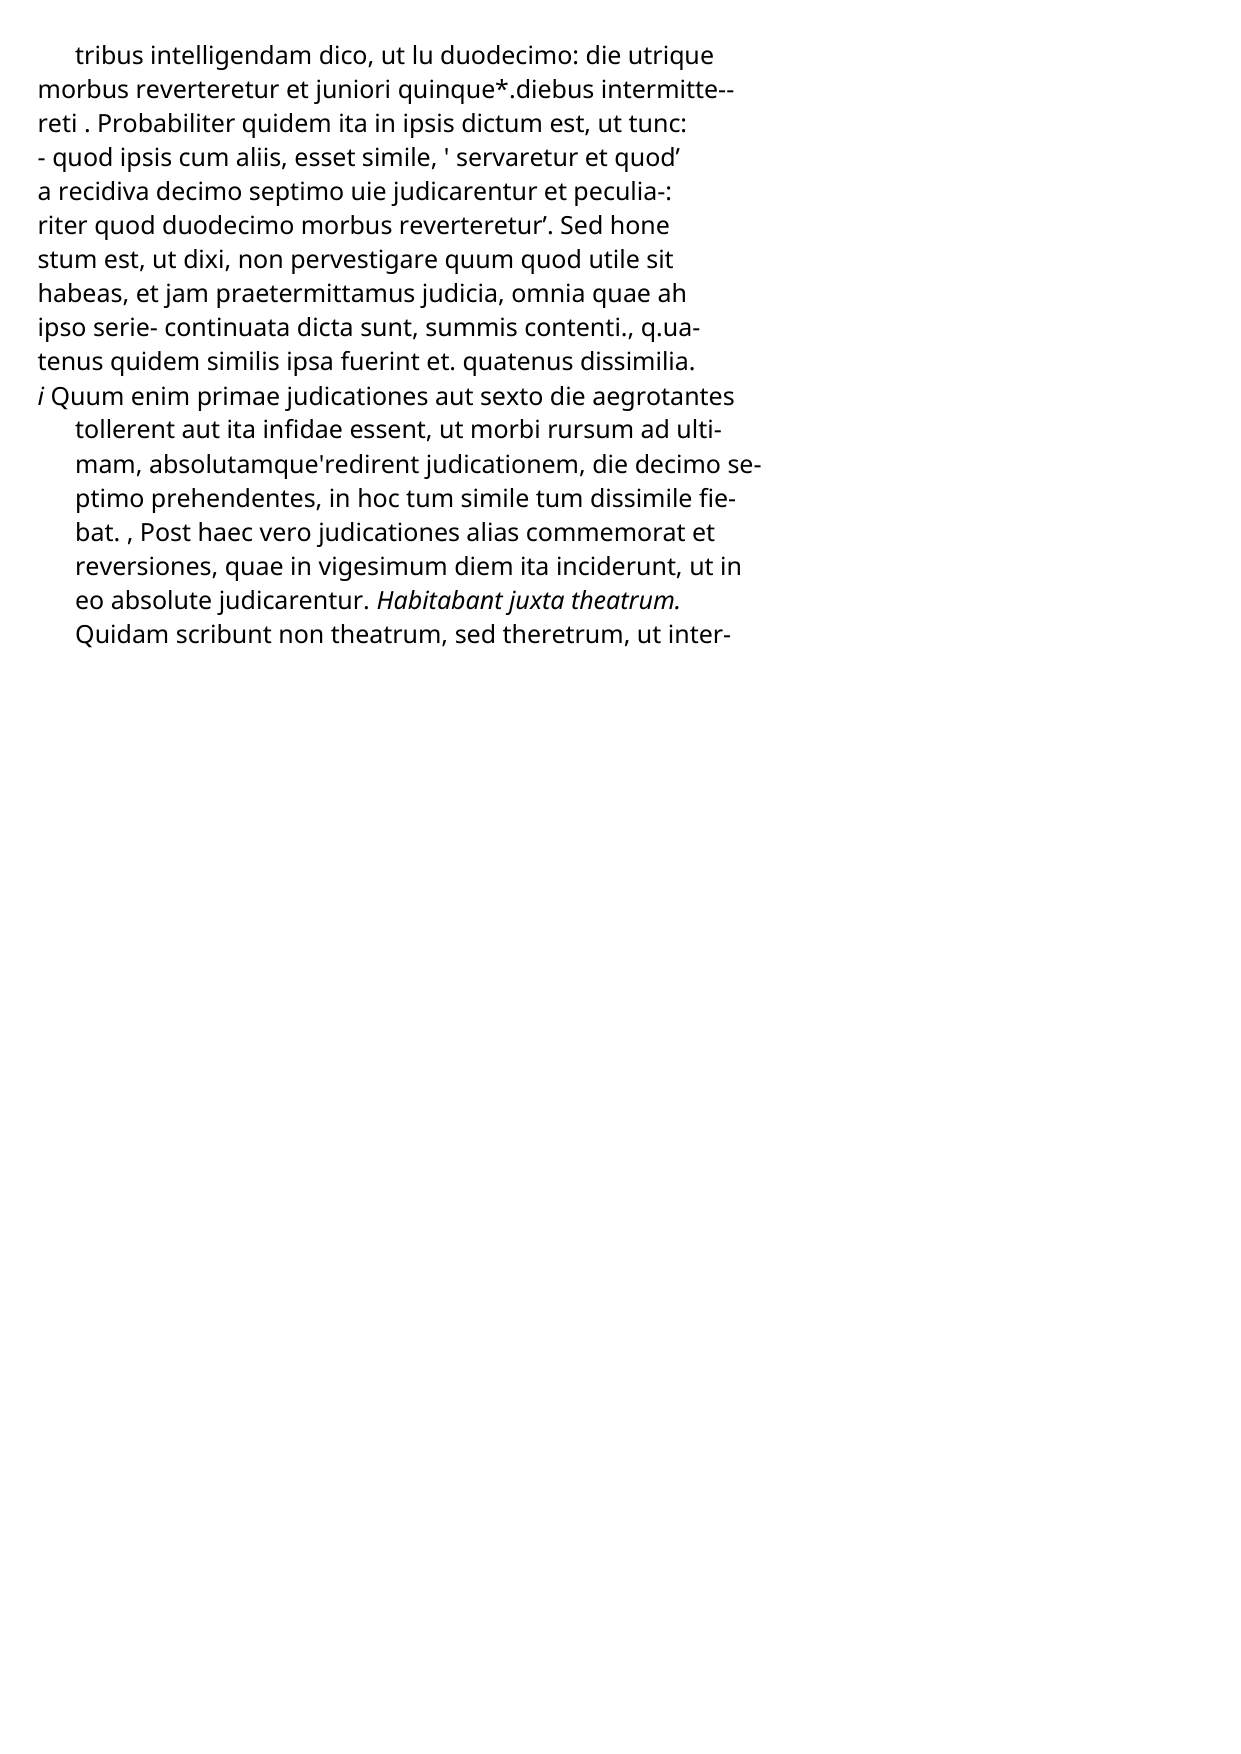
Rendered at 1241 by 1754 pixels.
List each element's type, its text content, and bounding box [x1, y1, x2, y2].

text i Quum enim primae judicationes aut sexto die aegrotantes tollerent aut ita infidae essent, ut morbi rursum ad ulti- mam, absolutamque'redirent judicationem, die decimo se- ptimo prehendentes, in hoc tum simile tum dissimile fie- bat. , Post haec vero judicationes alias commemorat et reversiones, quae in vigesimum diem ita inciderunt, ut in eo absolute judicarentur. Habitabant juxta theatrum. Quidam scribunt non theatrum, sed theretrum, ut inter- [37, 378, 1203, 651]
text tribus intelligendam dico, ut lu duodecimo: die utrique morbus reverteretur et juniori quinque*.diebus intermitte-- reti . Probabiliter quidem ita in ipsis dictum est, ut tunc: - quod ipsis cum aliis, esset simile, ' servaretur et quod’ a recidiva decimo septimo uie judicarentur et peculia-: riter quod duodecimo morbus reverteretur’. Sed hone stum est, ut dixi, non pervestigare quum quod utile sit habeas, et jam praetermittamus judicia, omnia quae ah ipso serie- continuata dicta sunt, summis contenti., q.ua- tenus quidem similis ipsa fuerint et. quatenus dissimilia. [37, 37, 1203, 378]
